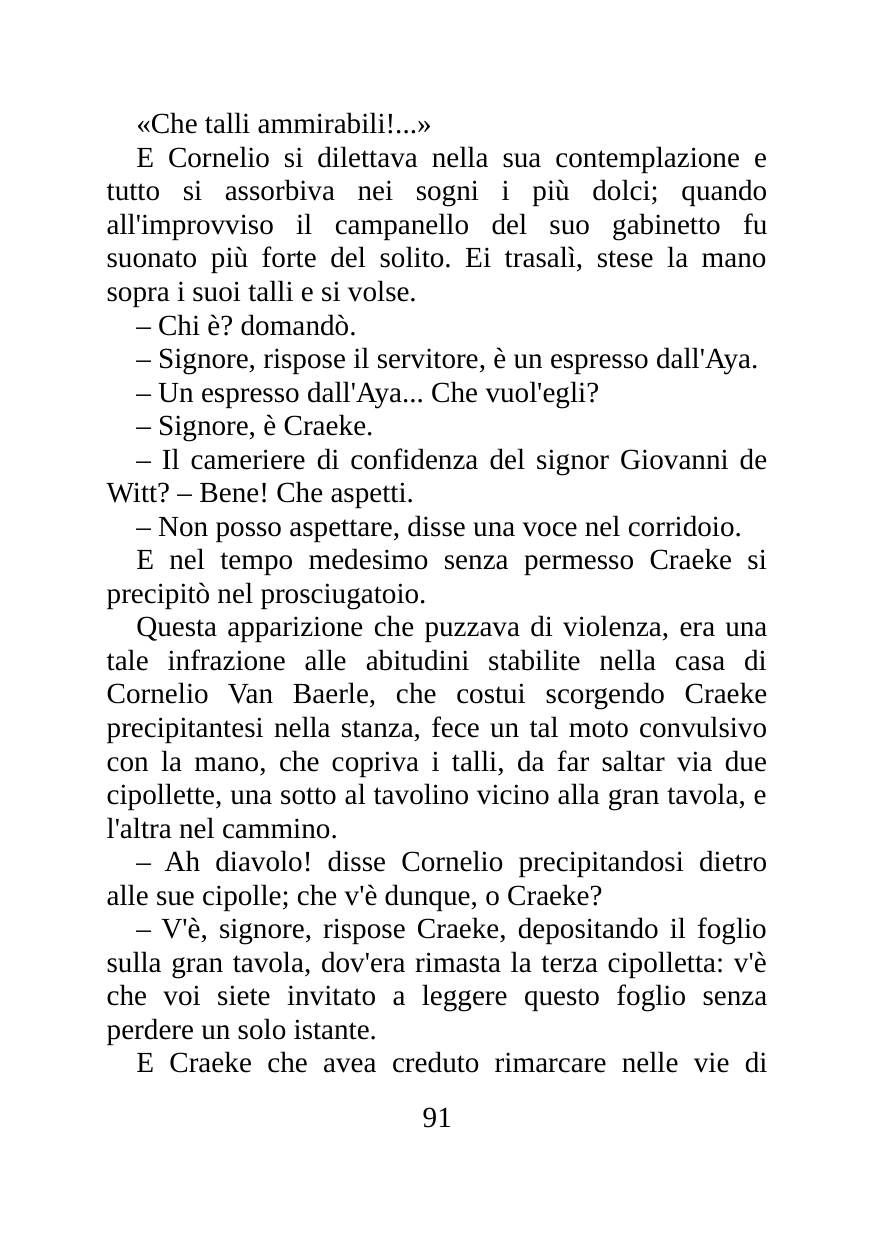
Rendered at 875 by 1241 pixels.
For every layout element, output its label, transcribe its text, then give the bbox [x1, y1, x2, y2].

text ‒ Signore, rispose il servitore, è un espresso dall'Aya. [106, 341, 768, 375]
text ‒ Un espresso dall'Aya... Che vuol'egli? [106, 375, 768, 408]
text ‒ Il cameriere di confidenza del signor Giovanni de Witt? ‒ Bene! Che aspetti. [106, 442, 768, 509]
text E Craeke che avea creduto rimarcare nelle vie di [106, 1046, 768, 1079]
text ‒ V'è, signore, rispose Craeke, depositando il foglio sulla gran tavola, dov'era rimasta la terza cipolletta: v'è che voi siete invitato a leggere questo foglio senza perdere un solo istante. [106, 911, 768, 1046]
text ‒ Signore, è Craeke. [106, 408, 768, 442]
text ‒ Ah diavolo! disse Cornelio precipitandosi dietro alle sue cipolle; che v'è dunque, o Craeke? [106, 844, 768, 911]
text Questa apparizione che puzzava di violenza, era una tale infrazione alle abitudini stabilite nella casa di Cornelio Van Baerle, che costui scorgendo Craeke precipitantesi nella stanza, fece un tal moto convulsivo con la mano, che copriva i talli, da far saltar via due cipollette, una sotto al tavolino vicino alla gran tavola, e l'altra nel cammino. [106, 609, 768, 844]
text ‒ Non posso aspettare, disse una voce nel corridoio. [106, 509, 768, 542]
text «Che talli ammirabili!...» [106, 106, 768, 140]
text E nel tempo medesimo senza permesso Craeke si precipitò nel prosciugatoio. [106, 542, 768, 609]
text ‒ Chi è? domandò. [106, 308, 768, 341]
text E Cornelio si dilettava nella sua contemplazione e tutto si assorbiva nei sogni i più dolci; quando all'improvviso il campanello del suo gabinetto fu suonato più forte del solito. Ei trasalì, stese la mano sopra i suoi talli e si volse. [106, 140, 768, 308]
